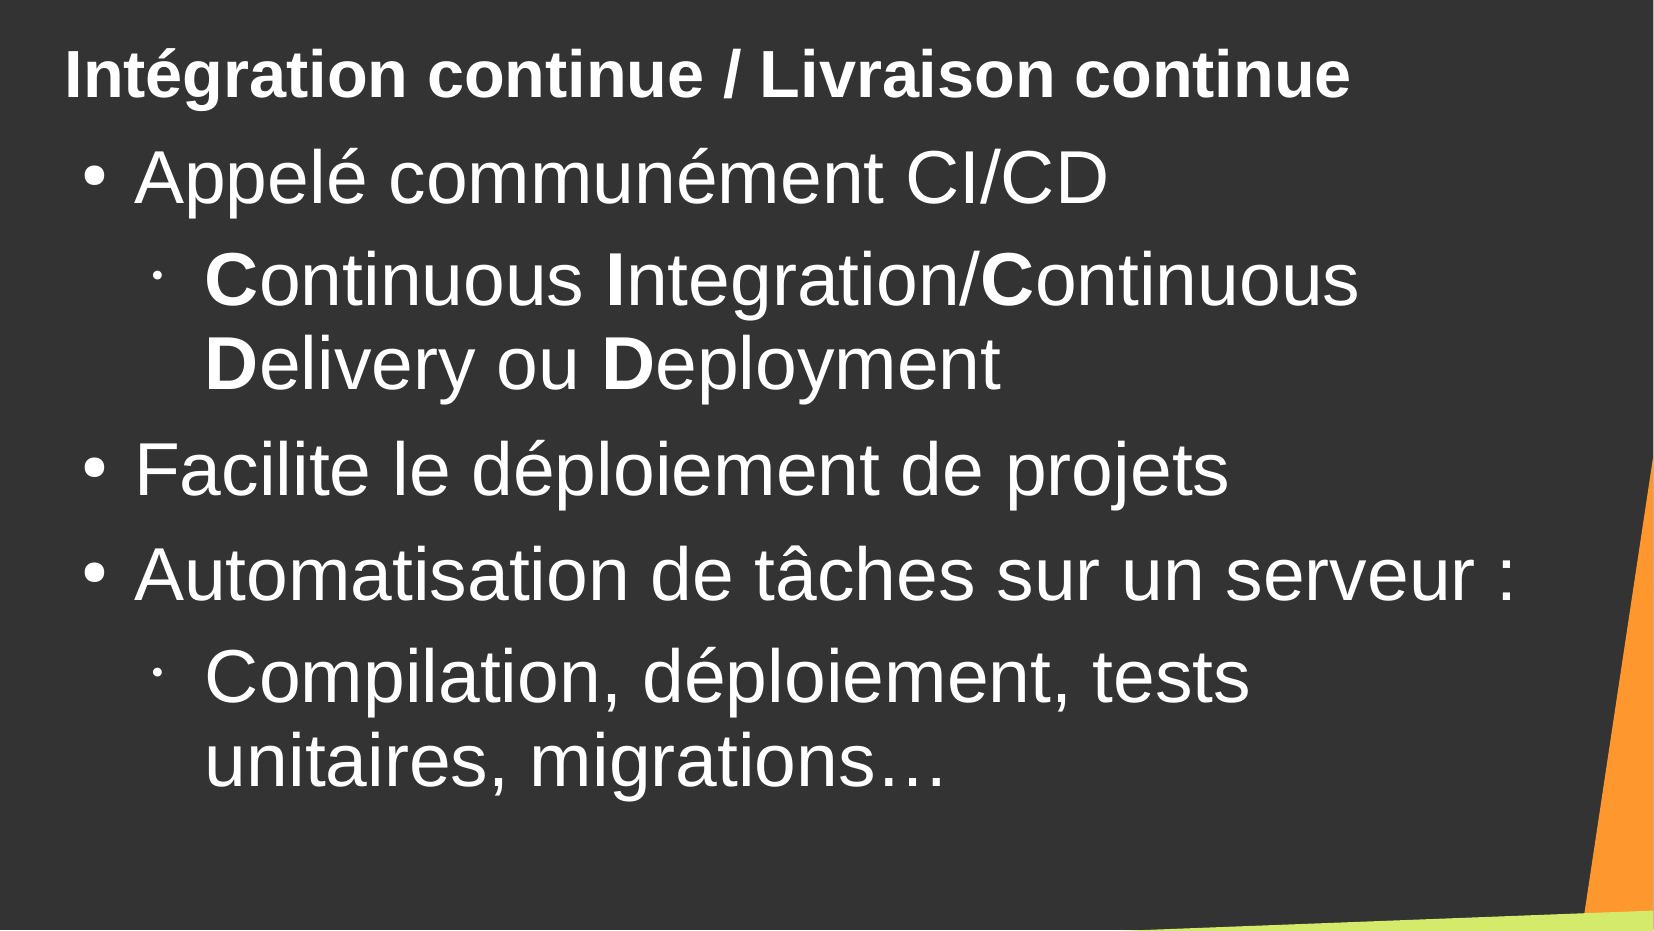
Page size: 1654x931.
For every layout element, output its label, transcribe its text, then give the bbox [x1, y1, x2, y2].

title Intégration continue / Livraison continue [64, 37, 1388, 115]
list Appelé communément CI/CD Continuous Integration/Continuous Delivery ou Deployment Facilite le déploiement de projets Automatisation de tâches sur un serveur : Compilation, déploiement, tests unitaires, migrations… [63, 135, 1542, 851]
text_box [1118, 451, 1654, 931]
